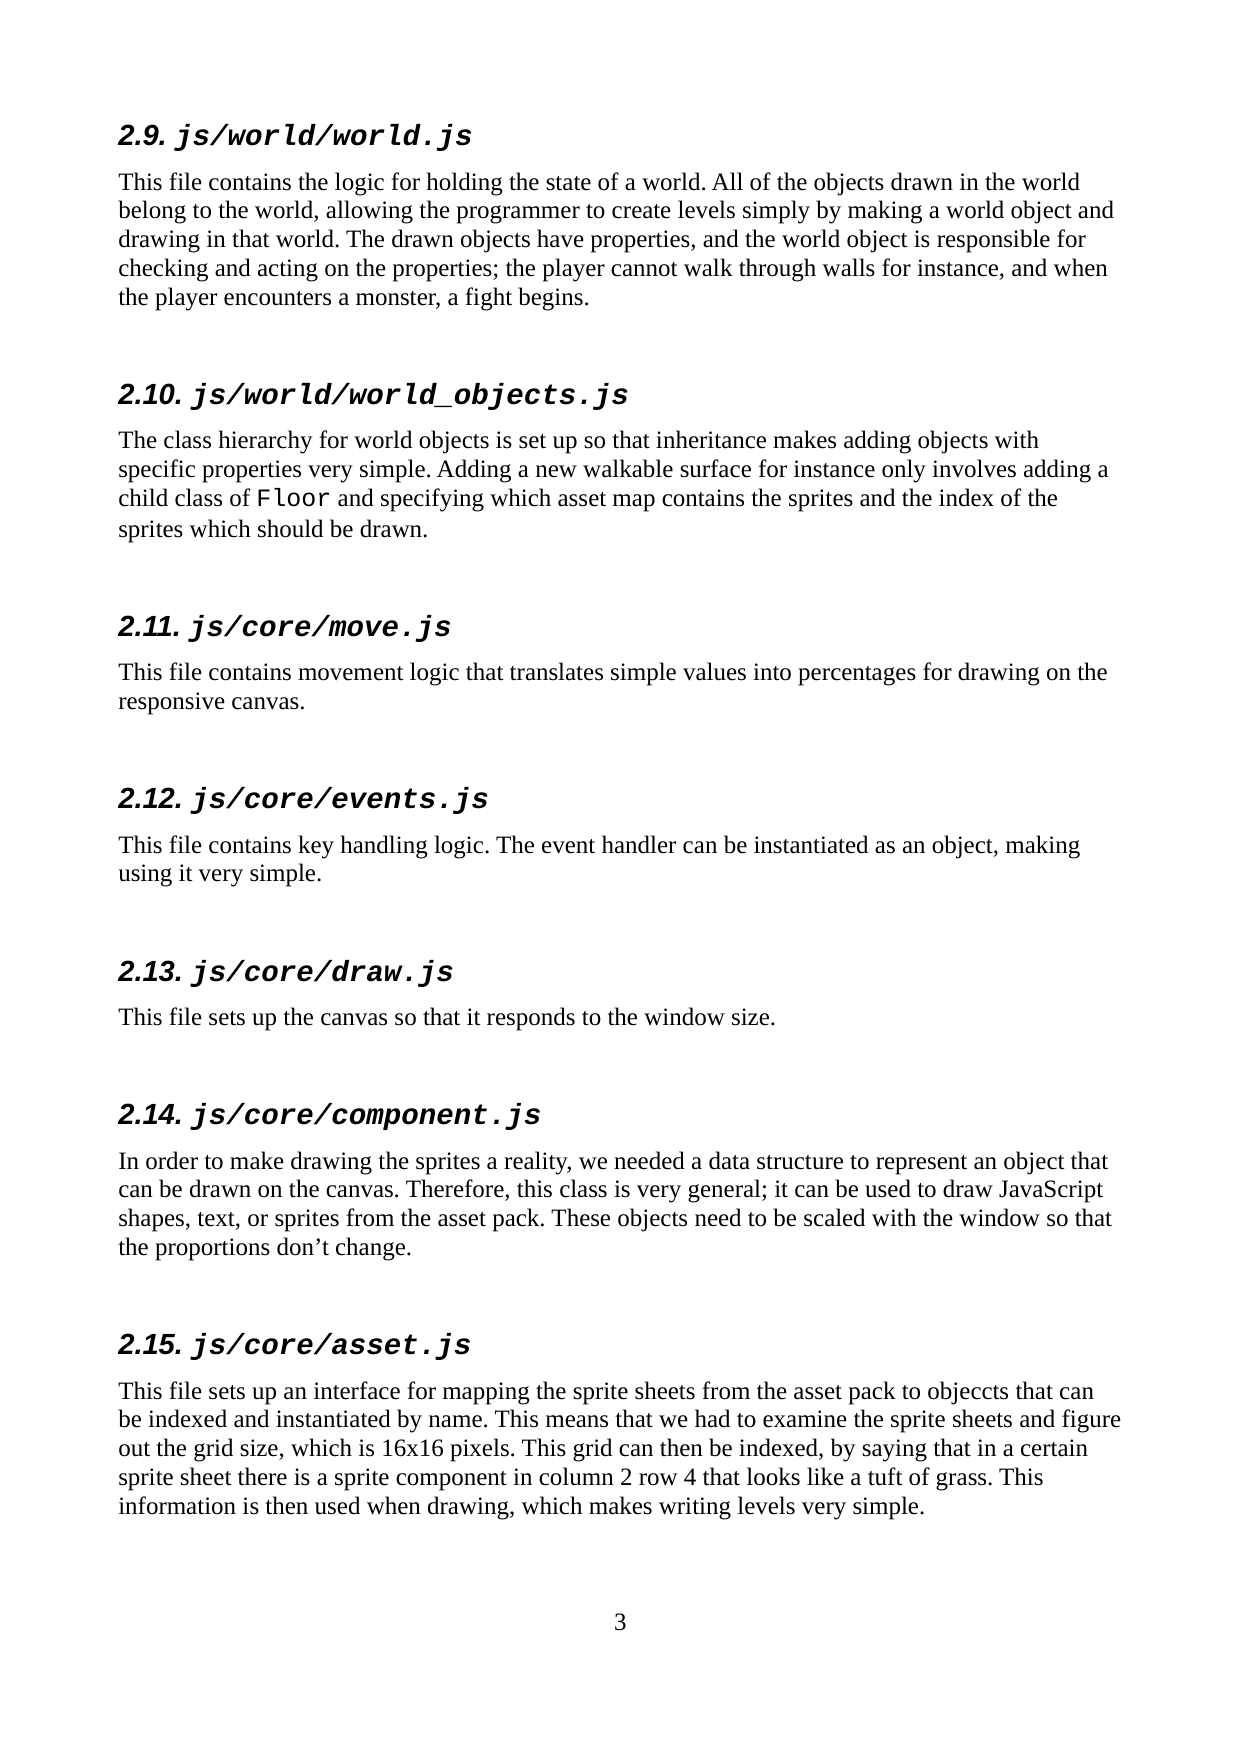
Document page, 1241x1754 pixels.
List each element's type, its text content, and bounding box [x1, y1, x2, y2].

text This file sets up the canvas so that it responds to the window size. [118, 1002, 1122, 1060]
text The class hierarchy for world objects is set up so that inheritance makes adding objects with specific properties very simple. Adding a new walkable surface for instance only involves adding a child class of Floor and specifying which asset map contains the sprites and the index of the sprites which should be drawn. [118, 425, 1122, 571]
text This file contains movement logic that translates simple values into percentages for drawing on the responsive canvas. [118, 657, 1122, 744]
subtitle js/core/draw.js [118, 953, 1122, 990]
text This file contains the logic for holding the state of a world. All of the objects drawn in the world belong to the world, allowing the programmer to create levels simply by making a world object and drawing in that world. The drawn objects have properties, and the world object is responsible for checking and acting on the properties; the player cannot walk through walls for instance, and when the player encounters a monster, a fight begins. [118, 167, 1122, 339]
text This file contains key handling logic. The event handler can be instantiated as an object, making using it very simple. [118, 830, 1122, 916]
subtitle js/core/component.js [118, 1097, 1122, 1133]
text In order to make drawing the sprites a reality, we needed a data structure to represent an object that can be drawn on the canvas. Therefore, this class is very general; it can be used to draw JavaScript shapes, text, or sprites from the asset pack. These objects need to be scaled with the window so that the proportions don’t change. [118, 1146, 1122, 1289]
subtitle js/core/move.js [118, 609, 1122, 645]
subtitle js/world/world.js [118, 118, 1122, 154]
subtitle js/world/world_objects.js [118, 377, 1122, 413]
subtitle js/core/asset.js [118, 1327, 1122, 1363]
subtitle js/core/events.js [118, 781, 1122, 817]
text This file sets up an interface for mapping the sprite sheets from the asset pack to objeccts that can be indexed and instantiated by name. This means that we had to examine the sprite sheets and figure out the grid size, which is 16x16 pixels. This grid can then be indexed, by saying that in a certain sprite sheet there is a sprite component in column 2 row 4 that looks like a tuft of grass. This information is then used when drawing, which makes writing levels very simple. [118, 1376, 1122, 1548]
